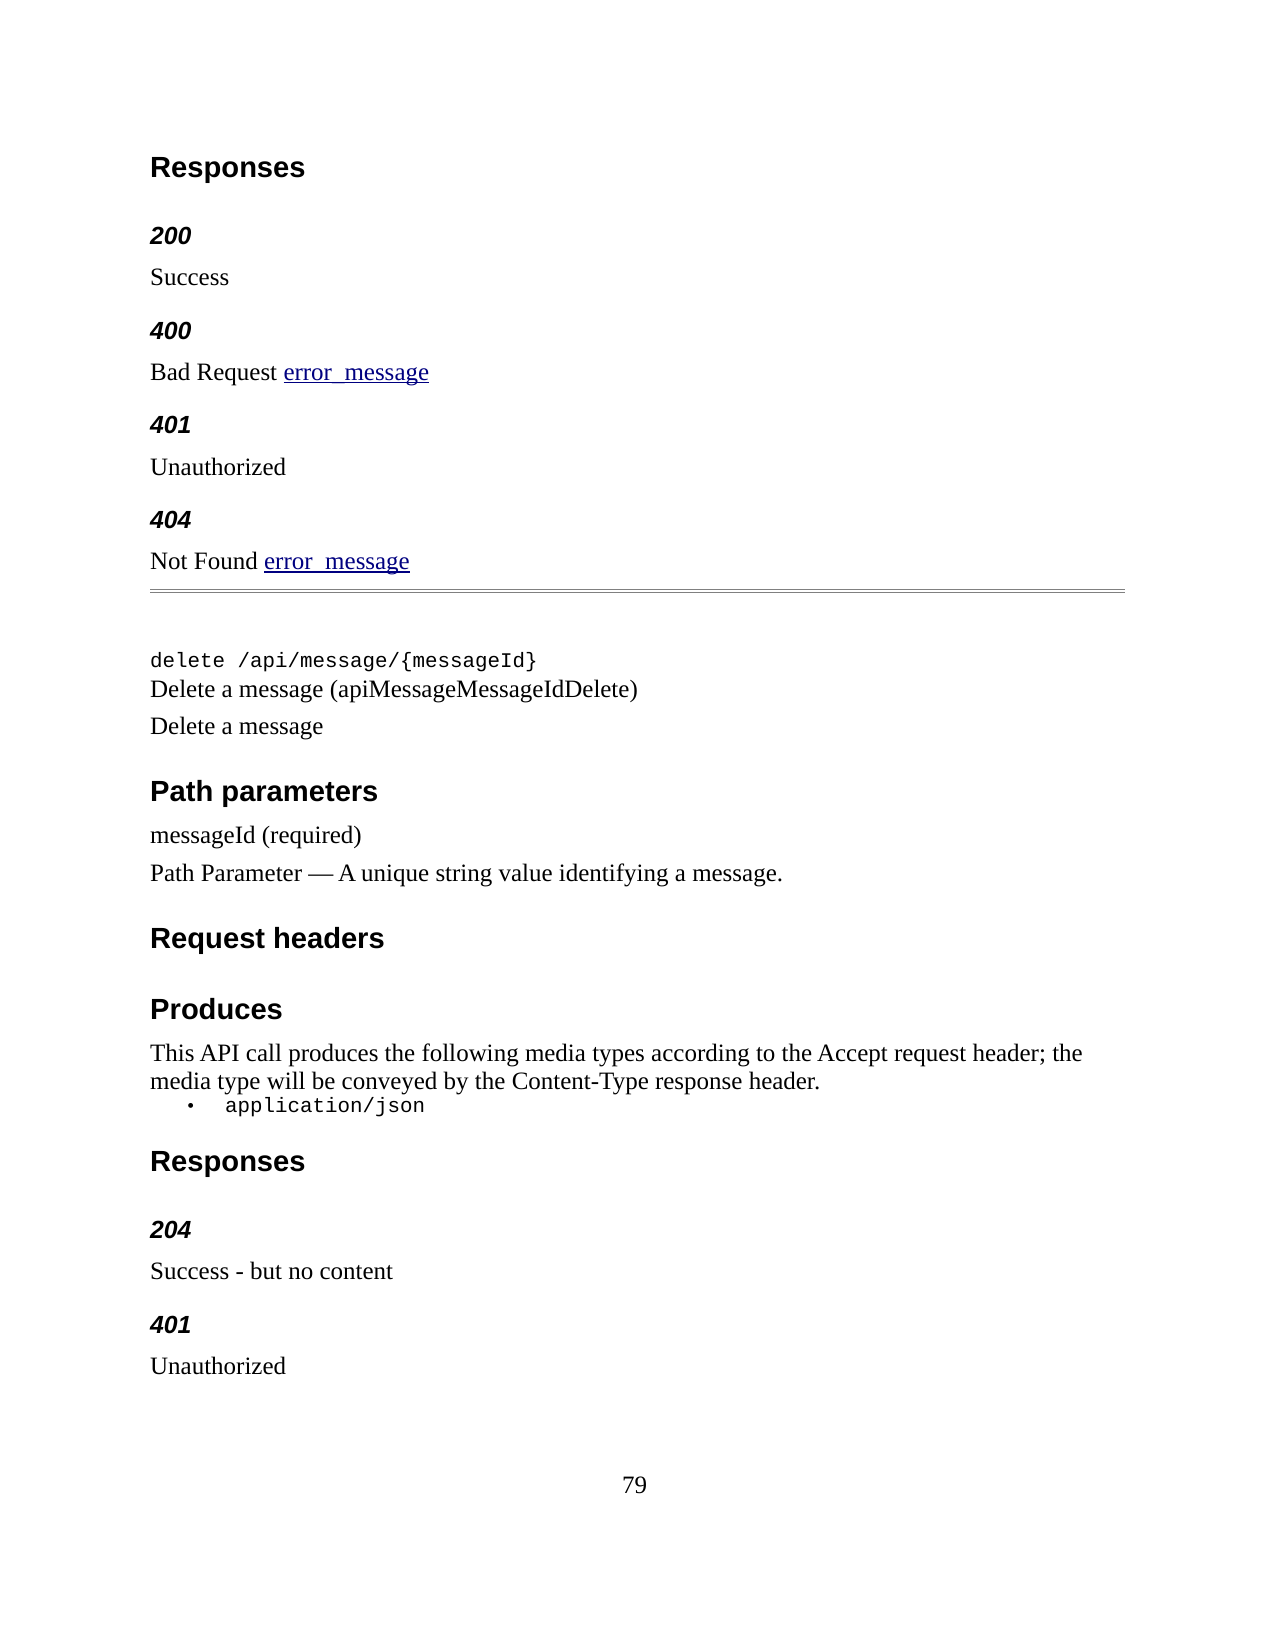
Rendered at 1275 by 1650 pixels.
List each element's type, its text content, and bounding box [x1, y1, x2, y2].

text Not Found error_message [150, 546, 1125, 575]
subtitle 401 [150, 1310, 1125, 1338]
text Delete a message (apiMessageMessageIdDelete) [150, 674, 1125, 702]
subtitle 401 [150, 411, 1125, 439]
subtitle Responses [150, 150, 1125, 183]
list application/json [187, 1095, 1125, 1119]
subtitle Responses [150, 1144, 1125, 1177]
text Success [150, 262, 1125, 291]
text Unauthorized [150, 1351, 1125, 1379]
text messageId (required) [150, 820, 1125, 849]
subtitle 200 [150, 221, 1125, 249]
text Bad Request error_message [150, 357, 1125, 386]
text This API call produces the following media types according to the Accept request header; the media type will be conveyed by the Content-Type response header. [150, 1038, 1125, 1095]
subtitle Produces [150, 992, 1125, 1025]
text Unauthorized [150, 452, 1125, 480]
text Success - but no content [150, 1256, 1125, 1285]
text Delete a message [150, 711, 1125, 740]
text delete /api/message/{messageId} [150, 650, 1125, 674]
subtitle 400 [150, 316, 1125, 344]
subtitle Path parameters [150, 774, 1125, 808]
text Path Parameter — A unique string value identifying a message. [150, 858, 1125, 887]
subtitle 404 [150, 505, 1125, 534]
subtitle 204 [150, 1215, 1125, 1243]
subtitle Request headers [150, 921, 1125, 954]
